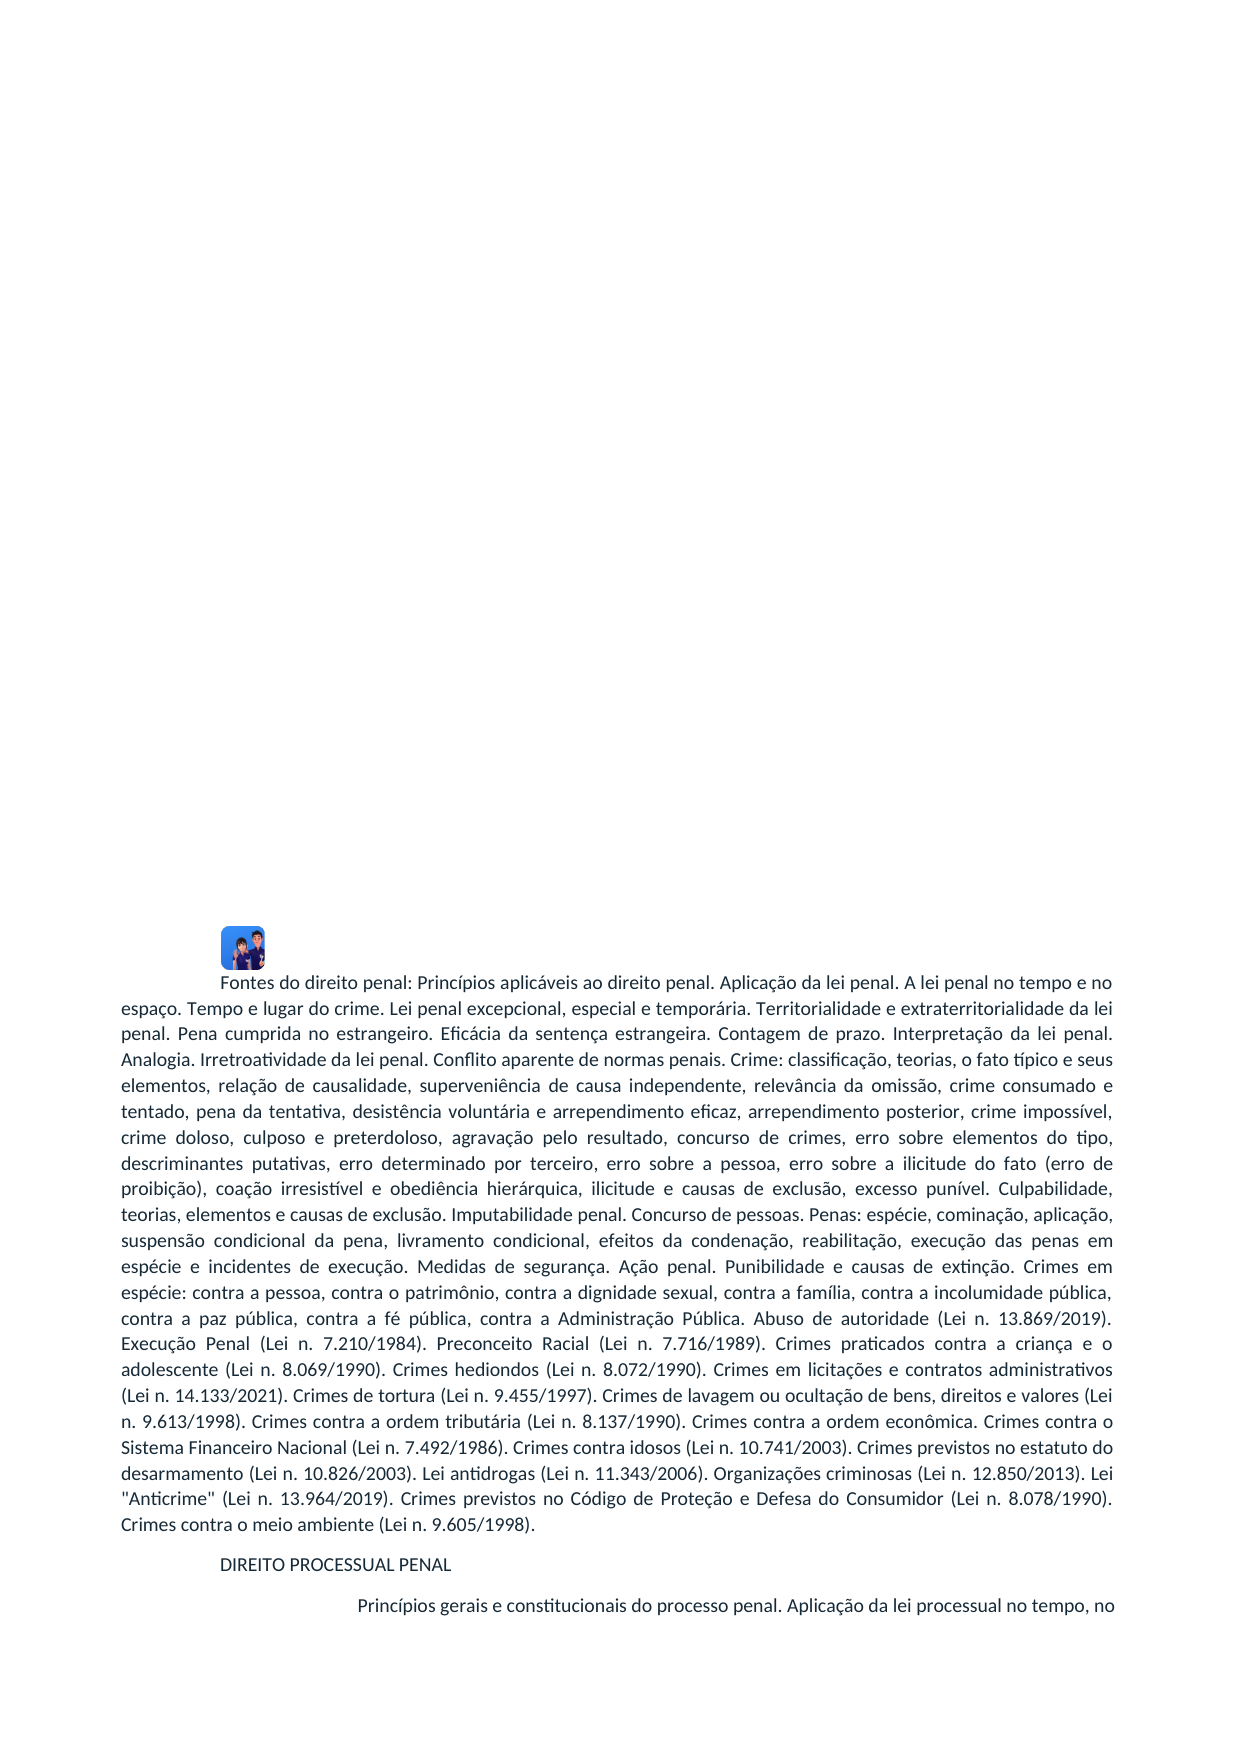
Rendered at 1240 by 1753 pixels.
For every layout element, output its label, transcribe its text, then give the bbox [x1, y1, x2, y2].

text Fontes do direito penal: Princípios aplicáveis ao direito penal. Aplicação da lei penal. A lei penal no tempo e no espaço. Tempo e lugar do crime. Lei penal excepcional, especial e temporária. Territorialidade e extraterritorialidade da lei penal. Pena cumprida no estrangeiro. Eficácia da sentença estrangeira. Contagem de prazo. Interpretação da lei penal. Analogia. Irretroatividade da lei penal. Conflito aparente de normas penais. Crime: classificação, teorias, o fato típico e seus elementos, relação de causalidade, superveniência de causa independente, relevância da omissão, crime consumado e tentado, pena da tentativa, desistência voluntária e arrependimento eficaz, arrependimento posterior, crime impossível, crime doloso, culposo e preterdoloso, agravação pelo resultado, concurso de crimes, erro sobre elementos do tipo, descriminantes putativas, erro determinado por terceiro, erro sobre a pessoa, erro sobre a ilicitude do fato (erro de proibição), coação irresistível e obediência hierárquica, ilicitude e causas de exclusão, excesso punível. Culpabilidade, teorias, elementos e causas de exclusão. Imputabilidade penal. Concurso de pessoas. Penas: espécie, cominação, aplicação, suspensão condicional da pena, livramento condicional, efeitos da condenação, reabilitação, execução das penas em espécie e incidentes de execução. Medidas de segurança. Ação penal. Punibilidade e causas de extinção. Crimes em espécie: contra a pessoa, contra o patrimônio, contra a dignidade sexual, contra a família, contra a incolumidade pública, contra a paz pública, contra a fé pública, contra a Administração Pública. Abuso de autoridade (Lei n. 13.869/2019). Execução Penal (Lei n. 7.210/1984). Preconceito Racial (Lei n. 7.716/1989). Crimes praticados contra a criança e o adolescente (Lei n. 8.069/1990). Crimes hediondos (Lei n. 8.072/1990). Crimes em licitações e contratos administrativos (Lei n. 14.133/2021). Crimes de tortura (Lei n. 9.455/1997). Crimes de lavagem ou ocultação de bens, direitos e valores (Lei n. 9.613/1998). Crimes contra a ordem tributária (Lei n. 8.137/1990). Crimes contra a ordem econômica. Crimes contra o Sistema Financeiro Nacional (Lei n. 7.492/1986). Crimes contra idosos (Lei n. 10.741/2003). Crimes previstos no estatuto do desarmamento (Lei n. 10.826/2003). Lei antidrogas (Lei n. 11.343/2006). Organizações criminosas (Lei n. 12.850/2013). Lei "Anticrime" (Lei n. 13.964/2019). Crimes previstos no Código de Proteção e Defesa do Consumidor (Lei n. 8.078/1990). Crimes contra o meio ambiente (Lei n. 9.605/1998). [121, 970, 1115, 1536]
text DIREITO PROCESSUAL PENAL [220, 1553, 1115, 1577]
text Princípios gerais e constitucionais do processo penal. Aplicação da lei processual no tempo, no [51, 1593, 1116, 1617]
